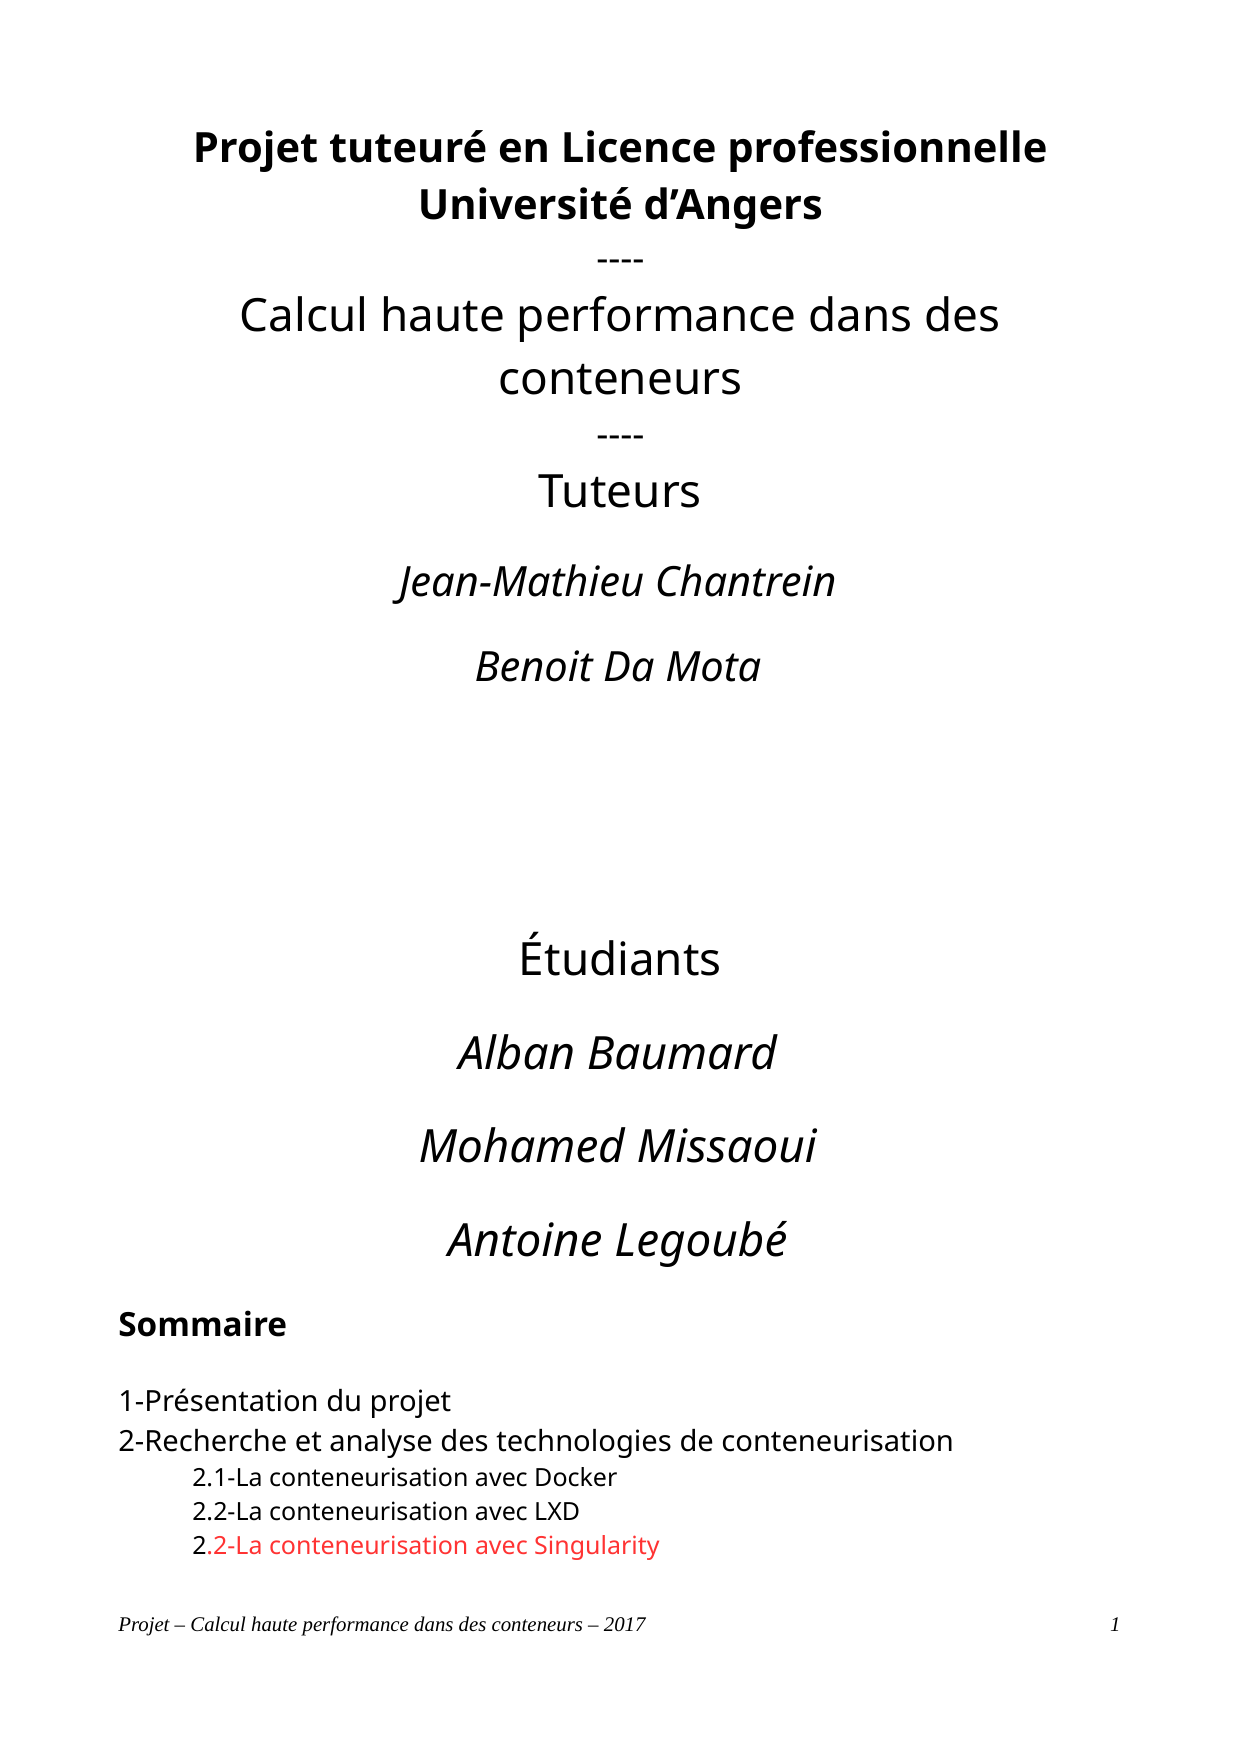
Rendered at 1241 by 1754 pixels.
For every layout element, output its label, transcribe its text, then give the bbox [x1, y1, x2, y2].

text Jean-Mathieu Chantrein [118, 552, 1122, 609]
text Benoit Da Mota [118, 637, 1122, 694]
text Calcul haute performance dans des conteneurs [118, 283, 1122, 407]
text 2.2-La conteneurisation avec Singularity [118, 1528, 1122, 1562]
text Antoine Legoubé [118, 1207, 1122, 1270]
text Mohamed Missaoui [118, 1114, 1122, 1176]
text Sommaire [118, 1301, 1122, 1346]
text Université d’Angers [118, 175, 1122, 232]
text ---- [118, 407, 1122, 458]
text ---- [118, 232, 1122, 283]
text 2-Recherche et analyse des technologies de conteneurisation [118, 1420, 1122, 1460]
text Tuteurs [118, 458, 1122, 521]
text 2.2-La conteneurisation avec LXD [118, 1494, 1122, 1528]
text Alban Baumard [118, 1020, 1122, 1083]
text Projet tuteuré en Licence professionnelle [118, 118, 1122, 175]
text 2.1-La conteneurisation avec Docker [118, 1460, 1122, 1494]
text Étudiants [118, 927, 1122, 989]
text 1-Présentation du projet [118, 1380, 1122, 1420]
